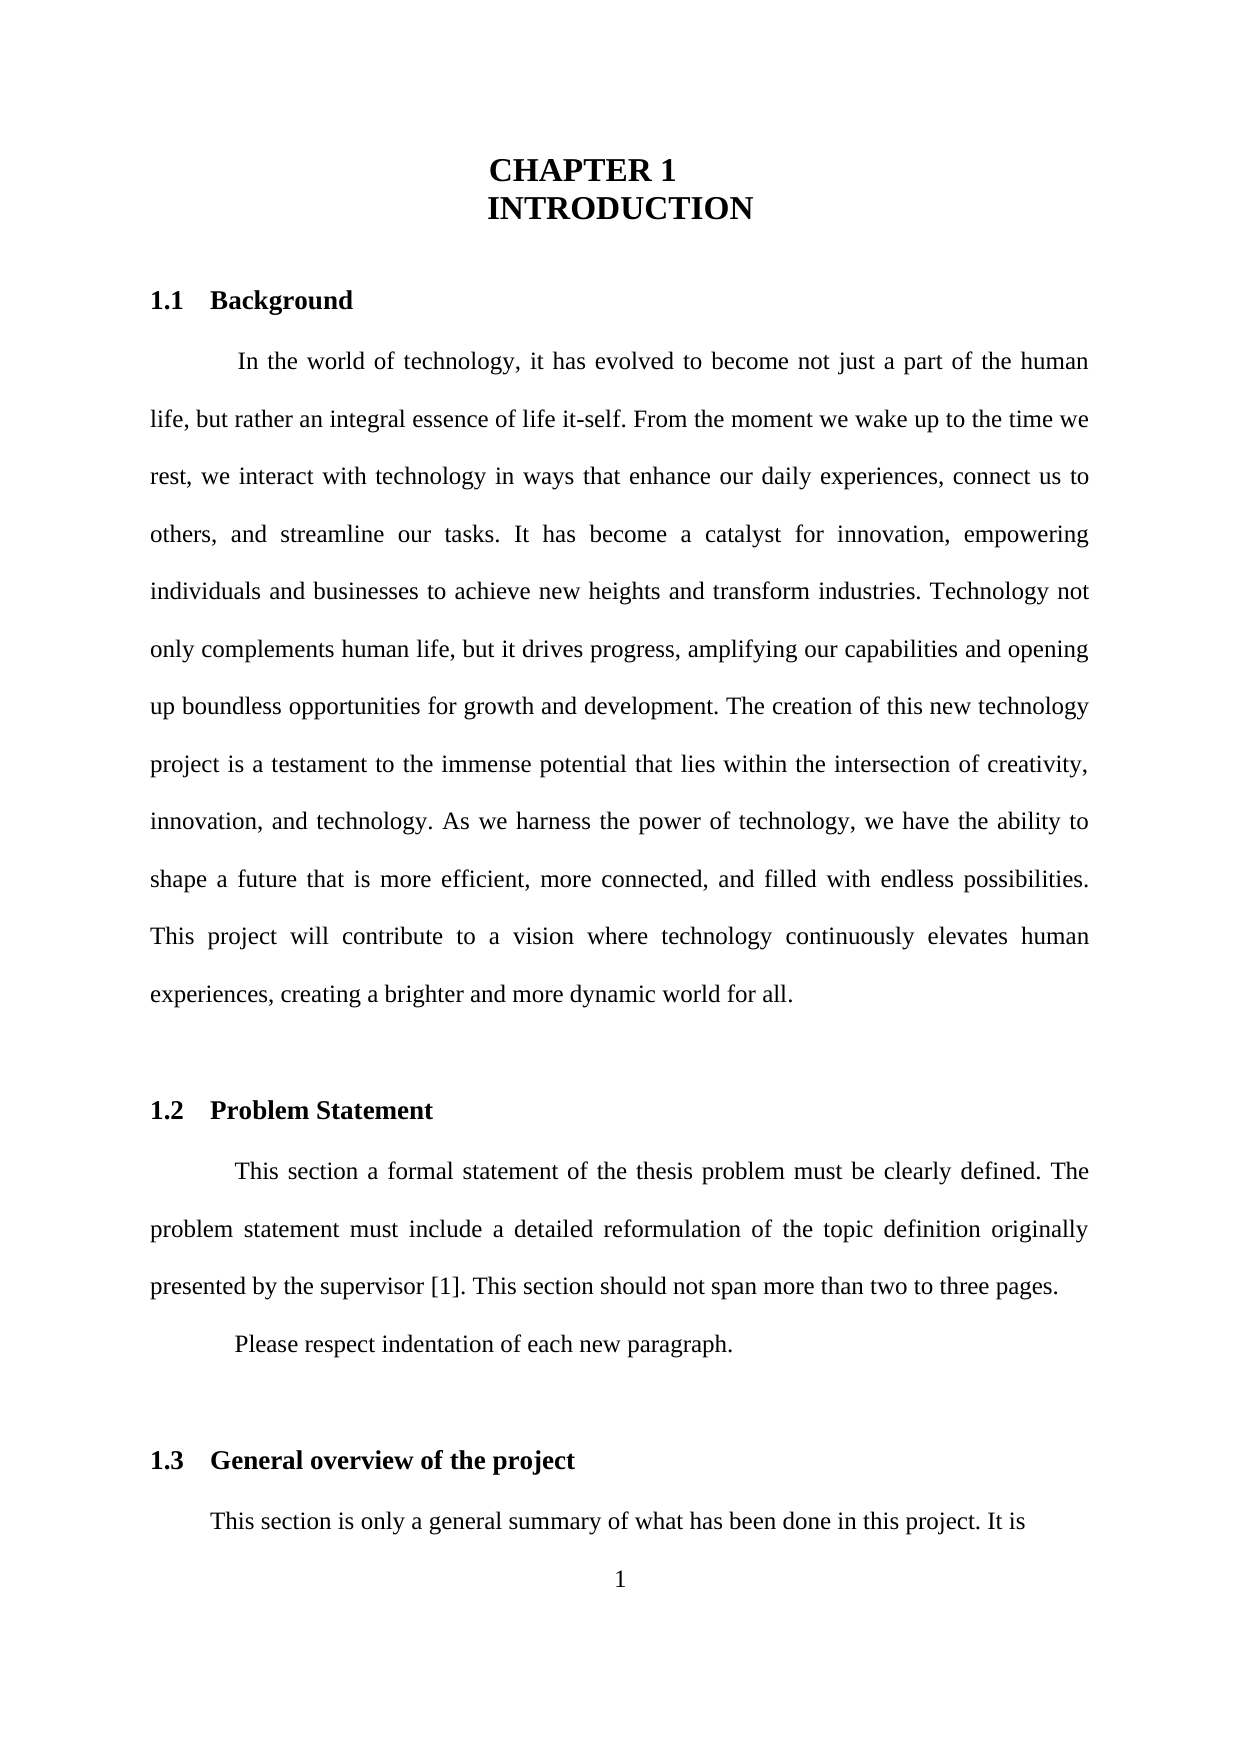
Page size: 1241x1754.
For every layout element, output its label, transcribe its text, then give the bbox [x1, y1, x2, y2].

subtitle INTRODUCTION [150, 150, 1090, 227]
text This section is only a general summary of what has been done in this project. It is [150, 1506, 1090, 1535]
subtitle General overview of the project [150, 1444, 1090, 1475]
text In the world of technology, it has evolved to become not just a part of the human life, but rather an integral essence of life it-self. From the moment we wake up to the time we rest, we interact with technology in ways that enhance our daily experiences, connect us to others, and streamline our tasks. It has become a catalyst for innovation, empowering individuals and businesses to achieve new heights and transform industries. Technology not only complements human life, but it drives progress, amplifying our capabilities and opening up boundless opportunities for growth and development. The creation of this new technology project is a testament to the immense potential that lies within the intersection of creativity, innovation, and technology. As we harness the power of technology, we have the ability to shape a future that is more efficient, more connected, and filled with endless possibilities. This project will contribute to a vision where technology continuously elevates human experiences, creating a brighter and more dynamic world for all. [150, 346, 1090, 1008]
subtitle Problem Statement [150, 1094, 1090, 1125]
text This section a formal statement of the thesis problem must be clearly defined. The problem statement must include a detailed reformulation of the topic definition originally presented by the supervisor [1]. This section should not span more than two to three pages. [150, 1156, 1090, 1300]
subtitle Background [150, 284, 1090, 315]
text Please respect indentation of each new paragraph. [150, 1329, 1090, 1357]
